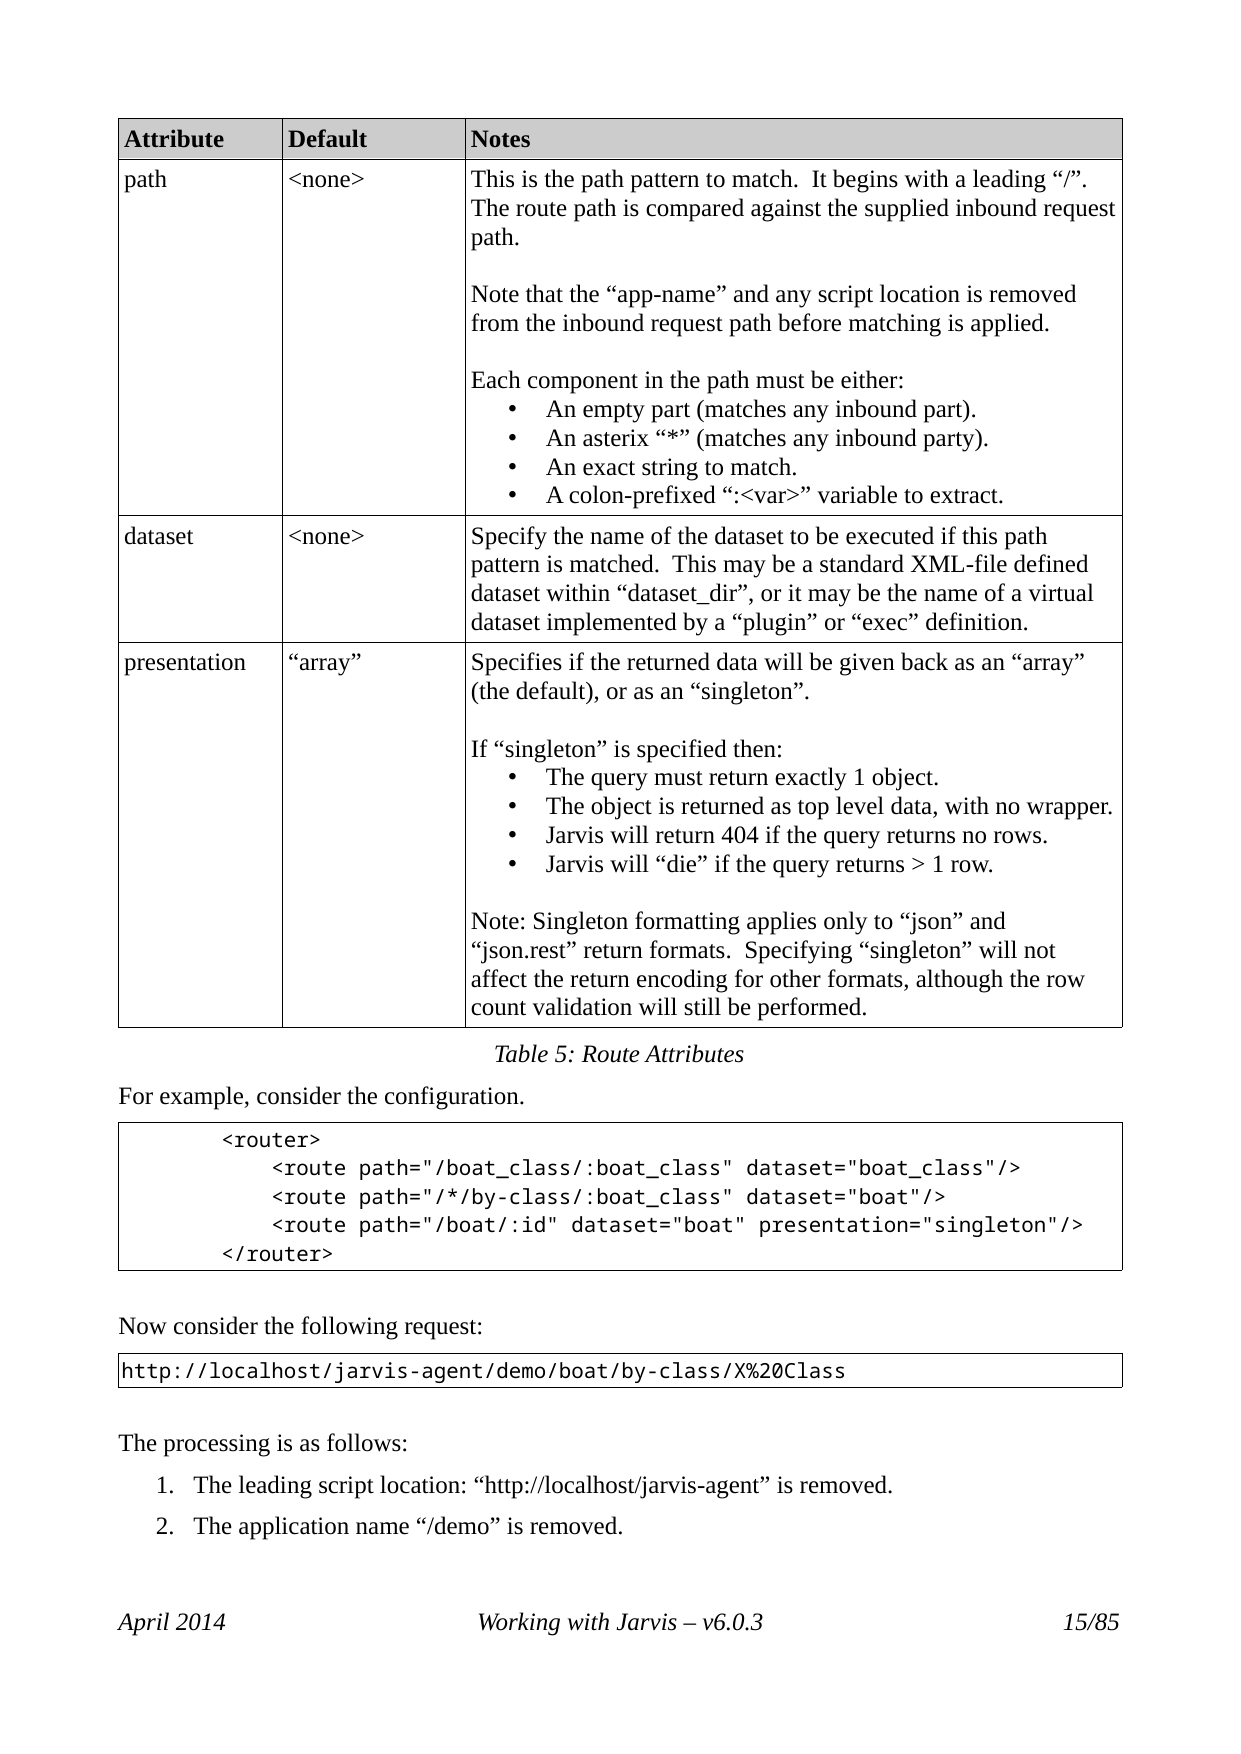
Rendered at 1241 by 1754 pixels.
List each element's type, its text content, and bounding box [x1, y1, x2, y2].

table_cell dataset [119, 516, 282, 642]
table_cell Specify the name of the dataset to be executed if this path pattern is matched. This may be a standard XML-file defined dataset within “dataset_dir”, or it may be the name of a virtual dataset implemented by a “plugin” or “exec” definition. [466, 516, 1122, 642]
table_header Default [283, 119, 465, 158]
table_header Notes [466, 119, 1122, 158]
table_cell path [119, 160, 282, 515]
text <router> <route path="/boat_class/:boat_class" dataset="boat_class"/> <route path="/*/by-class/:boat_class" dataset="boat"/> <route path="/boat/:id" dataset="boat" presentation="singleton"/> </router> [119, 1123, 1122, 1270]
table_cell “array” [283, 643, 465, 1027]
table_cell Specifies if the returned data will be given back as an “array” (the default), or as an “singleton”. If “singleton” is specified then: The query must return exactly 1 object. The object is returned as top level data, with no wrapper. Jarvis will return 404 if the query returns no rows. Jarvis will “die” if the query returns > 1 row. Note: Singleton formatting applies only to “json” and “json.rest” return formats. Specifying “singleton” will not affect the return encoding for other formats, although the row count validation will still be performed. [466, 643, 1122, 1027]
table_cell presentation [119, 643, 282, 1027]
list The application name “/demo” is removed. [156, 1511, 1122, 1540]
list The leading script location: “http://localhost/jarvis-agent” is removed. [156, 1470, 1122, 1498]
table_cell <none> [283, 516, 465, 642]
text http://localhost/jarvis-agent/demo/boat/by-class/X%20Class [119, 1354, 1122, 1387]
table_cell This is the path pattern to match. It begins with a leading “/”. The route path is compared against the supplied inbound request path. Note that the “app-name” and any script location is removed from the inbound request path before matching is applied. Each component in the path must be either: An empty part (matches any inbound part). An asterix “*” (matches any inbound party). An exact string to match. A colon-prefixed “:<var>” variable to extract. [466, 160, 1122, 515]
table_header Attribute [119, 119, 282, 158]
text Table 5: Route Attributes [118, 1039, 1122, 1068]
text Now consider the following request: [118, 1311, 1122, 1340]
text The processing is as follows: [118, 1428, 1122, 1457]
table_cell <none> [283, 160, 465, 515]
text For example, consider the configuration. [118, 1081, 1122, 1109]
